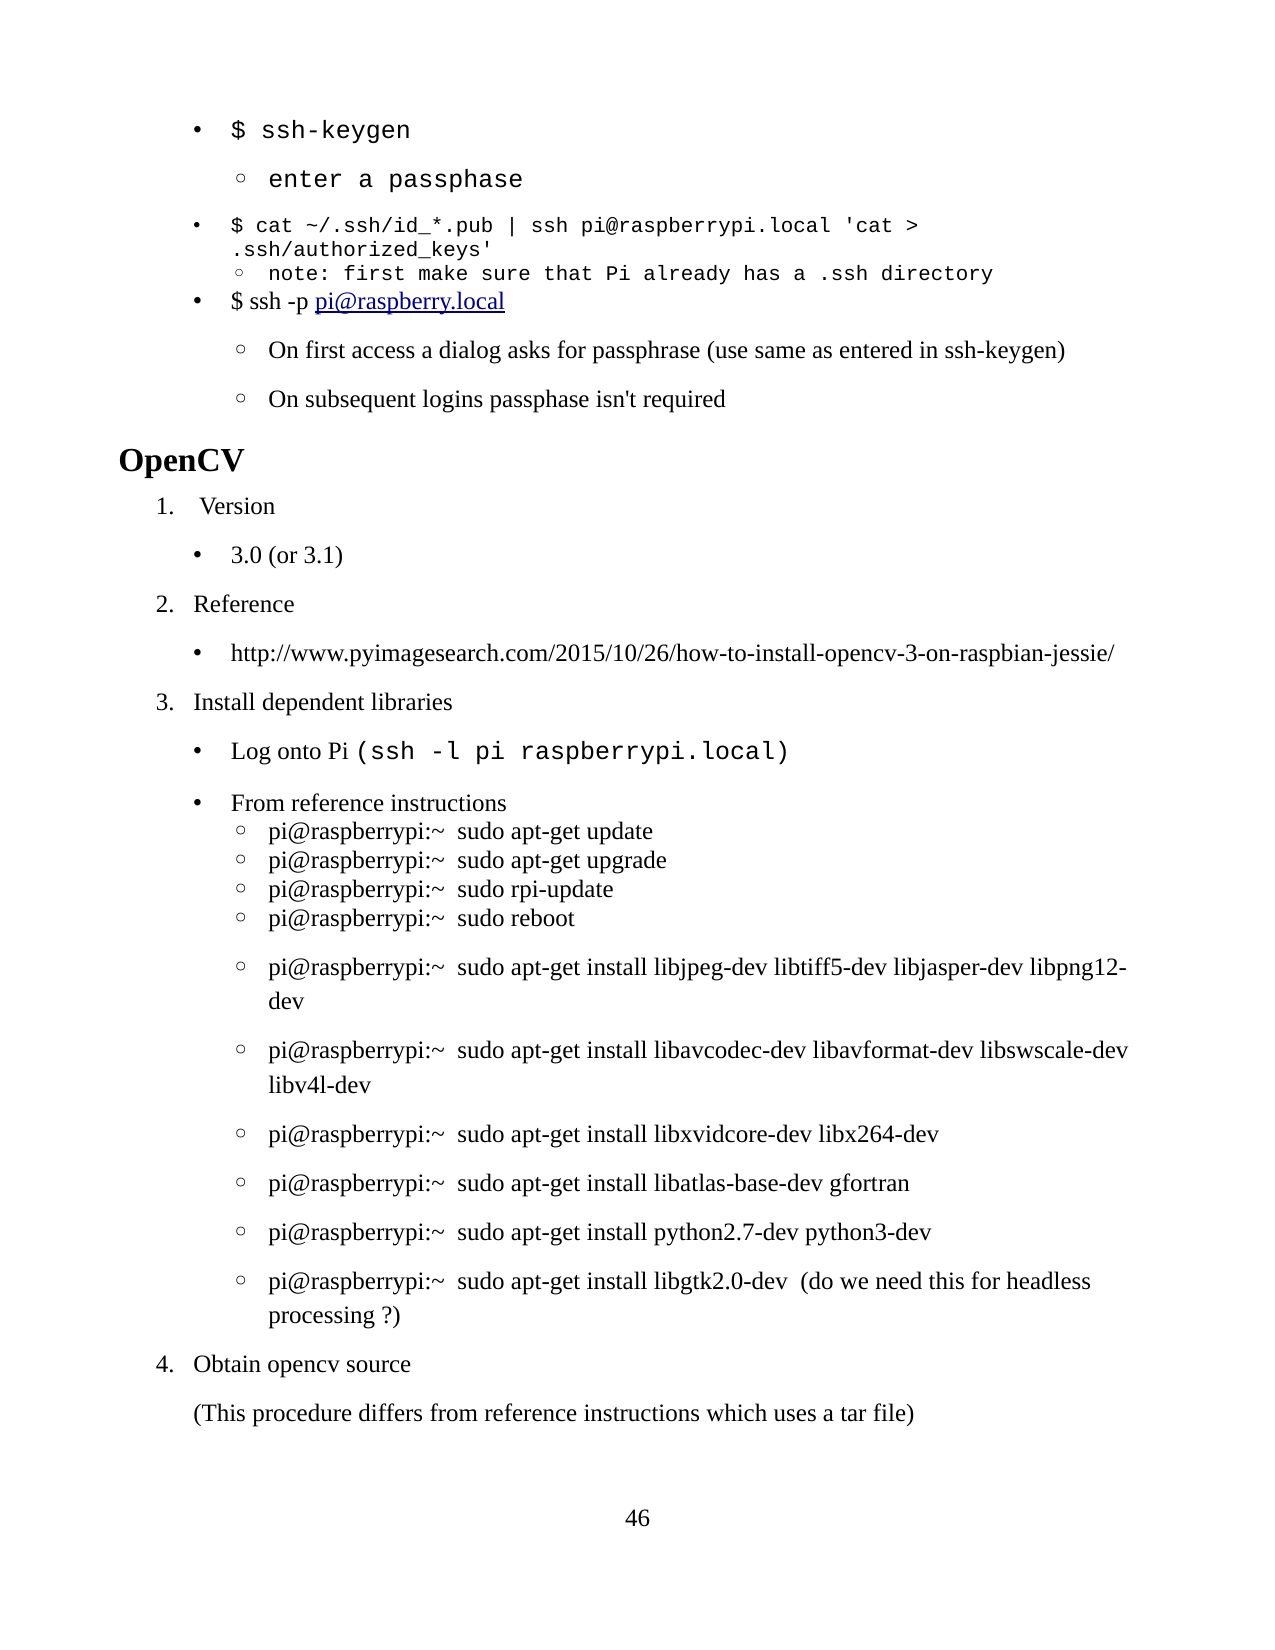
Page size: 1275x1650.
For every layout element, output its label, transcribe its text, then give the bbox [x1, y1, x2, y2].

list pi@raspberrypi:~ sudo apt-get upgrade [231, 845, 1157, 874]
list pi@raspberrypi:~ sudo reboot [231, 903, 1157, 931]
list http://www.pyimagesearch.com/2015/10/26/how-to-install-opencv-3-on-raspbian-jessie/ [193, 638, 1157, 667]
list $ cat ~/.ssh/id_*.pub | ssh pi@raspberrypi.local 'cat > .ssh/authorized_keys' [193, 215, 1157, 262]
list On first access a dialog asks for passphrase (use same as entered in ssh-keygen) [231, 335, 1157, 364]
list Install dependent libraries [156, 687, 1157, 716]
list Version [156, 491, 1157, 519]
list pi@raspberrypi:~ sudo apt-get install libatlas-base-dev gfortran [231, 1168, 1157, 1197]
list pi@raspberrypi:~ sudo apt-get update [231, 816, 1157, 845]
list pi@raspberrypi:~ sudo apt-get install libgtk2.0-dev (do we need this for headless processing ?) [231, 1266, 1157, 1329]
list From reference instructions [193, 788, 1157, 816]
list 3.0 (or 3.1) [193, 540, 1157, 568]
list pi@raspberrypi:~ sudo rpi-update [231, 874, 1157, 903]
list pi@raspberrypi:~ sudo apt-get install libxvidcore-dev libx264-dev [231, 1119, 1157, 1147]
list (This procedure differs from reference instructions which uses a tar file) [156, 1398, 1157, 1427]
subtitle OpenCV [118, 439, 1157, 478]
list $ ssh-keygen [193, 118, 1157, 146]
list $ ssh -p pi@raspberry.local [193, 286, 1157, 315]
list pi@raspberrypi:~ sudo apt-get install libjpeg-dev libtiff5-dev libjasper-dev libpng12-dev [231, 952, 1157, 1015]
list Obtain opencv source [156, 1349, 1157, 1378]
list pi@raspberrypi:~ sudo apt-get install python2.7-dev python3-dev [231, 1217, 1157, 1246]
list On subsequent logins passphase isn't required [231, 384, 1157, 413]
list Reference [156, 589, 1157, 618]
list note: first make sure that Pi already has a .ssh directory [231, 262, 1157, 286]
list enter a passphase [231, 167, 1157, 195]
list pi@raspberrypi:~ sudo apt-get install libavcodec-dev libavformat-dev libswscale-dev libv4l-dev [231, 1035, 1157, 1098]
list Log onto Pi (ssh -l pi raspberrypi.local) [193, 736, 1157, 767]
